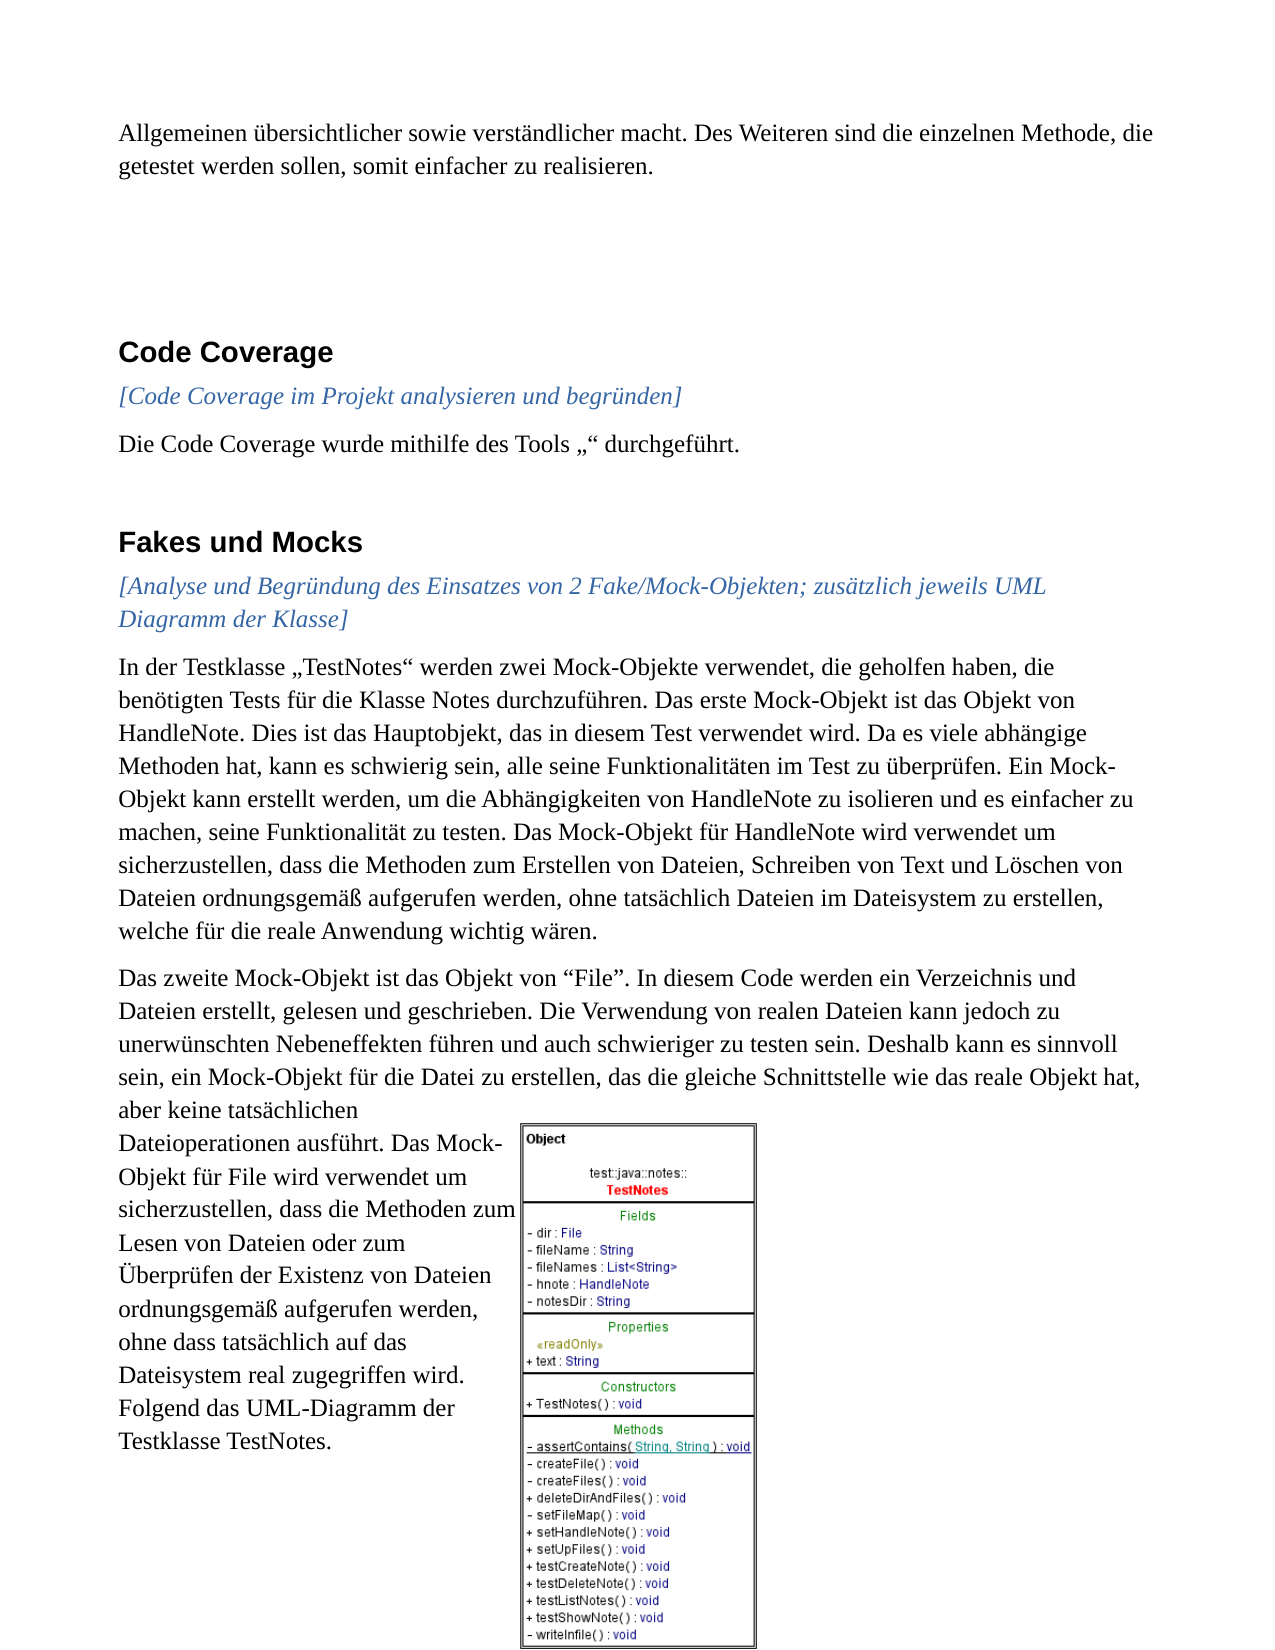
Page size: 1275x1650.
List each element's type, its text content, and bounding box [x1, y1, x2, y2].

text [Analyse und Begründung des Einsatzes von 2 Fake/Mock-Objekten; zusätzlich jeweils UML Diagramm der Klasse] [118, 571, 1157, 633]
subtitle Fakes und Mocks [118, 491, 1157, 558]
text Allgemeinen übersichtlicher sowie verständlicher macht. Des Weiteren sind die einzelnen Methode, die getestet werden sollen, somit einfacher zu realisieren. [118, 118, 1157, 180]
text Die Code Coverage wurde mithilfe des Tools „“ durchgeführt. [118, 429, 1157, 458]
picture [516, 1120, 759, 1650]
text Das zweite Mock-Objekt ist das Objekt von “File”. In diesem Code werden ein Verzeichnis und Dateien erstellt, gelesen und geschrieben. Die Verwendung von realen Dateien kann jedoch zu unerwünschten Nebeneffekten führen und auch schwieriger zu testen sein. Deshalb kann es sinnvoll sein, ein Mock-Objekt für die Datei zu erstellen, das die gleiche Schnittstelle wie das reale Objekt hat, aber keine tatsächlichen Dateioperationen ausführt. Das Mock-Objekt für File wird verwendet um sicherzustellen, dass die Methoden zum Lesen von Dateien oder zum Überprüfen der Existenz von Dateien ordnungsgemäß aufgerufen werden, ohne dass tatsächlich auf das Dateisystem real zugegriffen wird. Folgend das UML-Diagramm der Testklasse TestNotes. [118, 963, 1157, 1454]
text [Code Coverage im Projekt analysieren und begründen] [118, 381, 1157, 410]
text In der Testklasse „TestNotes“ werden zwei Mock-Objekte verwendet, die geholfen haben, die benötigten Tests für die Klasse Notes durchzuführen. Das erste Mock-Objekt ist das Objekt von HandleNote. Dies ist das Hauptobjekt, das in diesem Test verwendet wird. Da es viele abhängige Methoden hat, kann es schwierig sein, alle seine Funktionalitäten im Test zu überprüfen. Ein Mock-Objekt kann erstellt werden, um die Abhängigkeiten von HandleNote zu isolieren und es einfacher zu machen, seine Funktionalität zu testen. Das Mock-Objekt für HandleNote wird verwendet um sicherzustellen, dass die Methoden zum Erstellen von Dateien, Schreiben von Text und Löschen von Dateien ordnungsgemäß aufgerufen werden, ohne tatsächlich Dateien im Dateisystem zu erstellen, welche für die reale Anwendung wichtig wären. [118, 652, 1157, 944]
subtitle Code Coverage [118, 335, 1157, 369]
